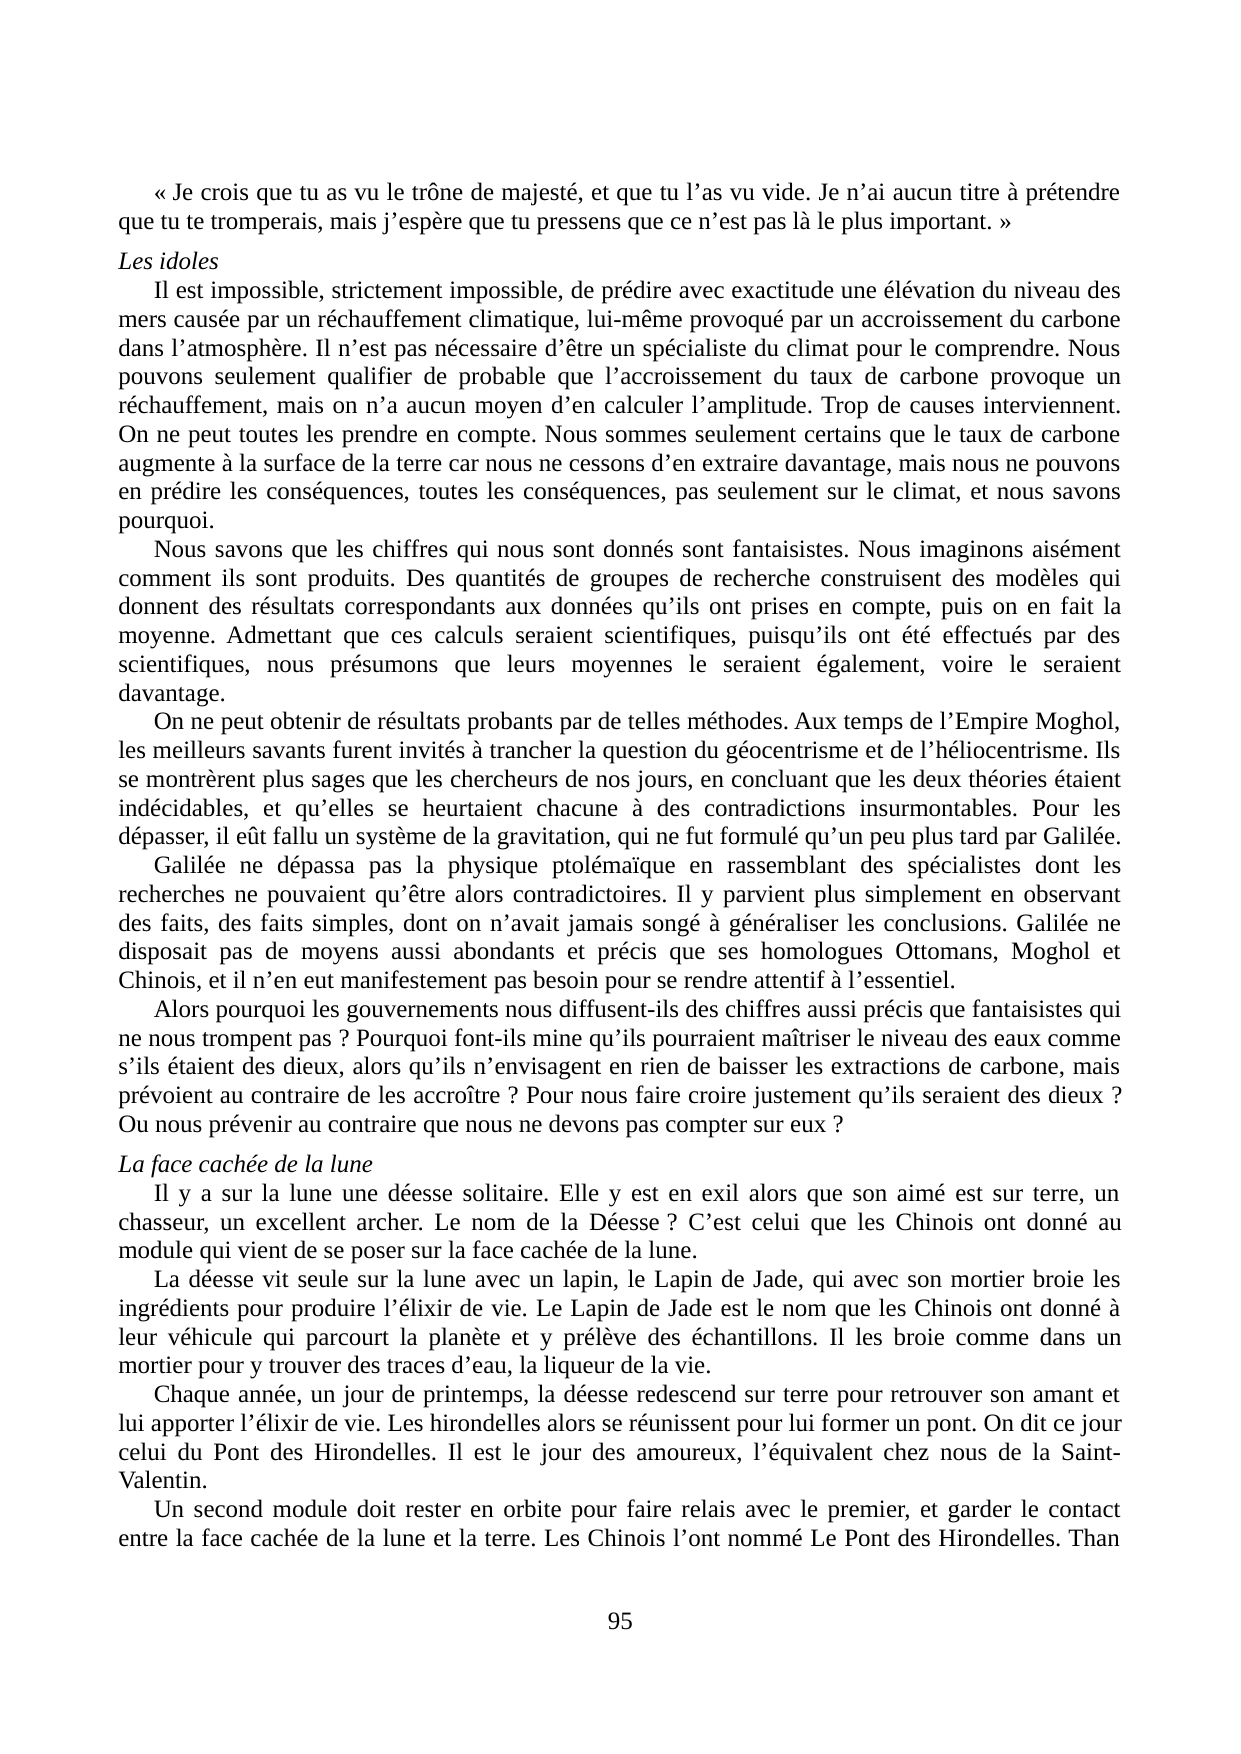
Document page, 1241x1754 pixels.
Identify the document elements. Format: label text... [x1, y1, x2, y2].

text Un second module doit rester en orbite pour faire relais avec le premier, et garder le contact entre la face cachée de la lune et la terre. Les Chinois l’ont nommé Le Pont des Hirondelles. Than [118, 1494, 1122, 1552]
text Chaque année, un jour de printemps, la déesse redescend sur terre pour retrouver son amant et lui apporter l’élixir de vie. Les hirondelles alors se réunissent pour lui former un pont. On dit ce jour celui du Pont des Hirondelles. Il est le jour des amoureux, l’équivalent chez nous de la Saint-Valentin. [118, 1379, 1122, 1494]
text La déesse vit seule sur la lune avec un lapin, le Lapin de Jade, qui avec son mortier broie les ingrédients pour produire l’élixir de vie. Le Lapin de Jade est le nom que les Chinois ont donné à leur véhicule qui parcourt la planète et y prélève des échantillons. Il les broie comme dans un mortier pour y trouver des traces d’eau, la liqueur de la vie. [118, 1264, 1122, 1379]
text Galilée ne dépassa pas la physique ptolémaïque en rassemblant des spécialistes dont les recherches ne pouvaient qu’être alors contradictoires. Il y parvient plus simplement en observant des faits, des faits simples, dont on n’avait jamais songé à généraliser les conclusions. Galilée ne disposait pas de moyens aussi abondants et précis que ses homologues Ottomans, Moghol et Chinois, et il n’en eut manifestement pas besoin pour se rendre attentif à l’essentiel. [118, 850, 1122, 994]
text Il y a sur la lune une déesse solitaire. Elle y est en exil alors que son aimé est sur terre, un chasseur, un excellent archer. Le nom de la Déesse ? C’est celui que les Chinois ont donné au module qui vient de se poser sur la face cachée de la lune. [118, 1178, 1122, 1264]
subtitle Les idoles [118, 246, 1122, 275]
text Nous savons que les chiffres qui nous sont donnés sont fantaisistes. Nous imaginons aisément comment ils sont produits. Des quantités de groupes de recherche construisent des modèles qui donnent des résultats correspondants aux données qu’ils ont prises en compte, puis on en fait la moyenne. Admettant que ces calculs seraient scientifiques, puisqu’ils ont été effectués par des scientifiques, nous présumons que leurs moyennes le seraient également, voire le seraient davantage. [118, 534, 1122, 706]
text Alors pourquoi les gouvernements nous diffusent-ils des chiffres aussi précis que fantaisistes qui ne nous trompent pas ? Pourquoi font-ils mine qu’ils pourraient maîtriser le niveau des eaux comme s’ils étaient des dieux, alors qu’ils n’envisagent en rien de baisser les extractions de carbone, mais prévoient au contraire de les accroître ? Pour nous faire croire justement qu’ils seraient des dieux ? Ou nous prévenir au contraire que nous ne devons pas compter sur eux ? [118, 994, 1122, 1138]
text On ne peut obtenir de résultats probants par de telles méthodes. Aux temps de l’Empire Moghol, les meilleurs savants furent invités à trancher la question du géocentrisme et de l’héliocentrisme. Ils se montrèrent plus sages que les chercheurs de nos jours, en concluant que les deux théories étaient indécidables, et qu’elles se heurtaient chacune à des contradictions insurmontables. Pour les dépasser, il eût fallu un système de la gravitation, qui ne fut formulé qu’un peu plus tard par Galilée. [118, 706, 1122, 850]
text « Je crois que tu as vu le trône de majesté, et que tu l’as vu vide. Je n’ai aucun titre à prétendre que tu te tromperais, mais j’espère que tu pressens que ce n’est pas là le plus important. » [118, 177, 1122, 234]
text Il est impossible, strictement impossible, de prédire avec exactitude une élévation du niveau des mers causée par un réchauffement climatique, lui-même provoqué par un accroissement du carbone dans l’atmosphère. Il n’est pas nécessaire d’être un spécialiste du climat pour le comprendre. Nous pouvons seulement qualifier de probable que l’accroissement du taux de carbone provoque un réchauffement, mais on n’a aucun moyen d’en calculer l’amplitude. Trop de causes interviennent. On ne peut toutes les prendre en compte. Nous sommes seulement certains que le taux de carbone augmente à la surface de la terre car nous ne cessons d’en extraire davantage, mais nous ne pouvons en prédire les conséquences, toutes les conséquences, pas seulement sur le climat, et nous savons pourquoi. [118, 275, 1122, 534]
subtitle La face cachée de la lune [118, 1149, 1122, 1178]
